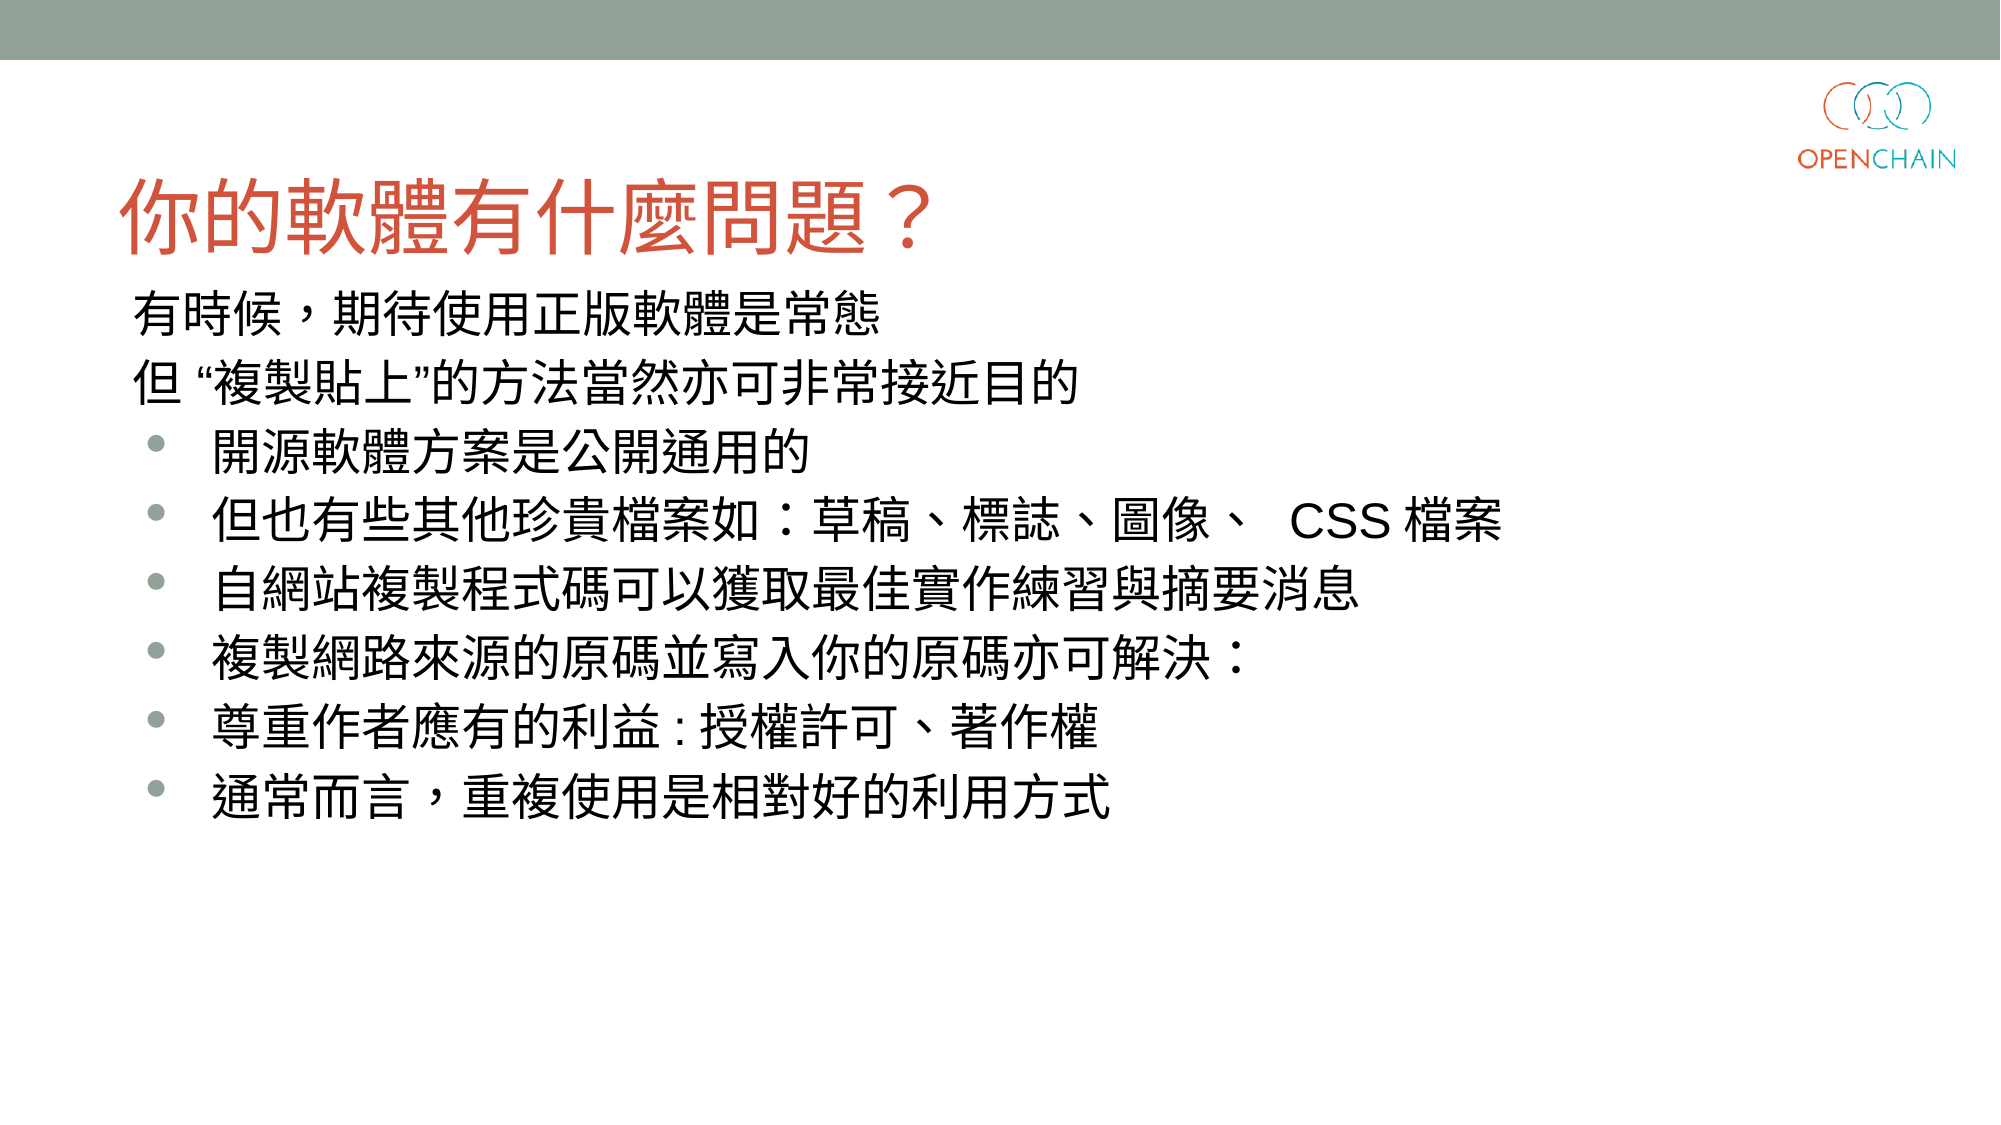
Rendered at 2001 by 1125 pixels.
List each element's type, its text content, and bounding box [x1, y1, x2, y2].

text_box 你的軟體有什麼問題？ [118, 118, 1899, 266]
text_box 有時候，期待使用正版軟體是常態 但 “複製貼上”的方法當然亦可非常接近目的 開源軟體方案是公開通用的 但也有些其他珍貴檔案如：草稿、標誌、圖像、 CSS檔案 自網站複製程式碼可以獲取最佳實作練習與摘要消息 複製網路來源的原碼並寫入你的原碼亦可解決： 尊重作者應有的利益:授權許可、著作權 通常而言，重複使用是相對好的利用方式 [118, 266, 1928, 964]
